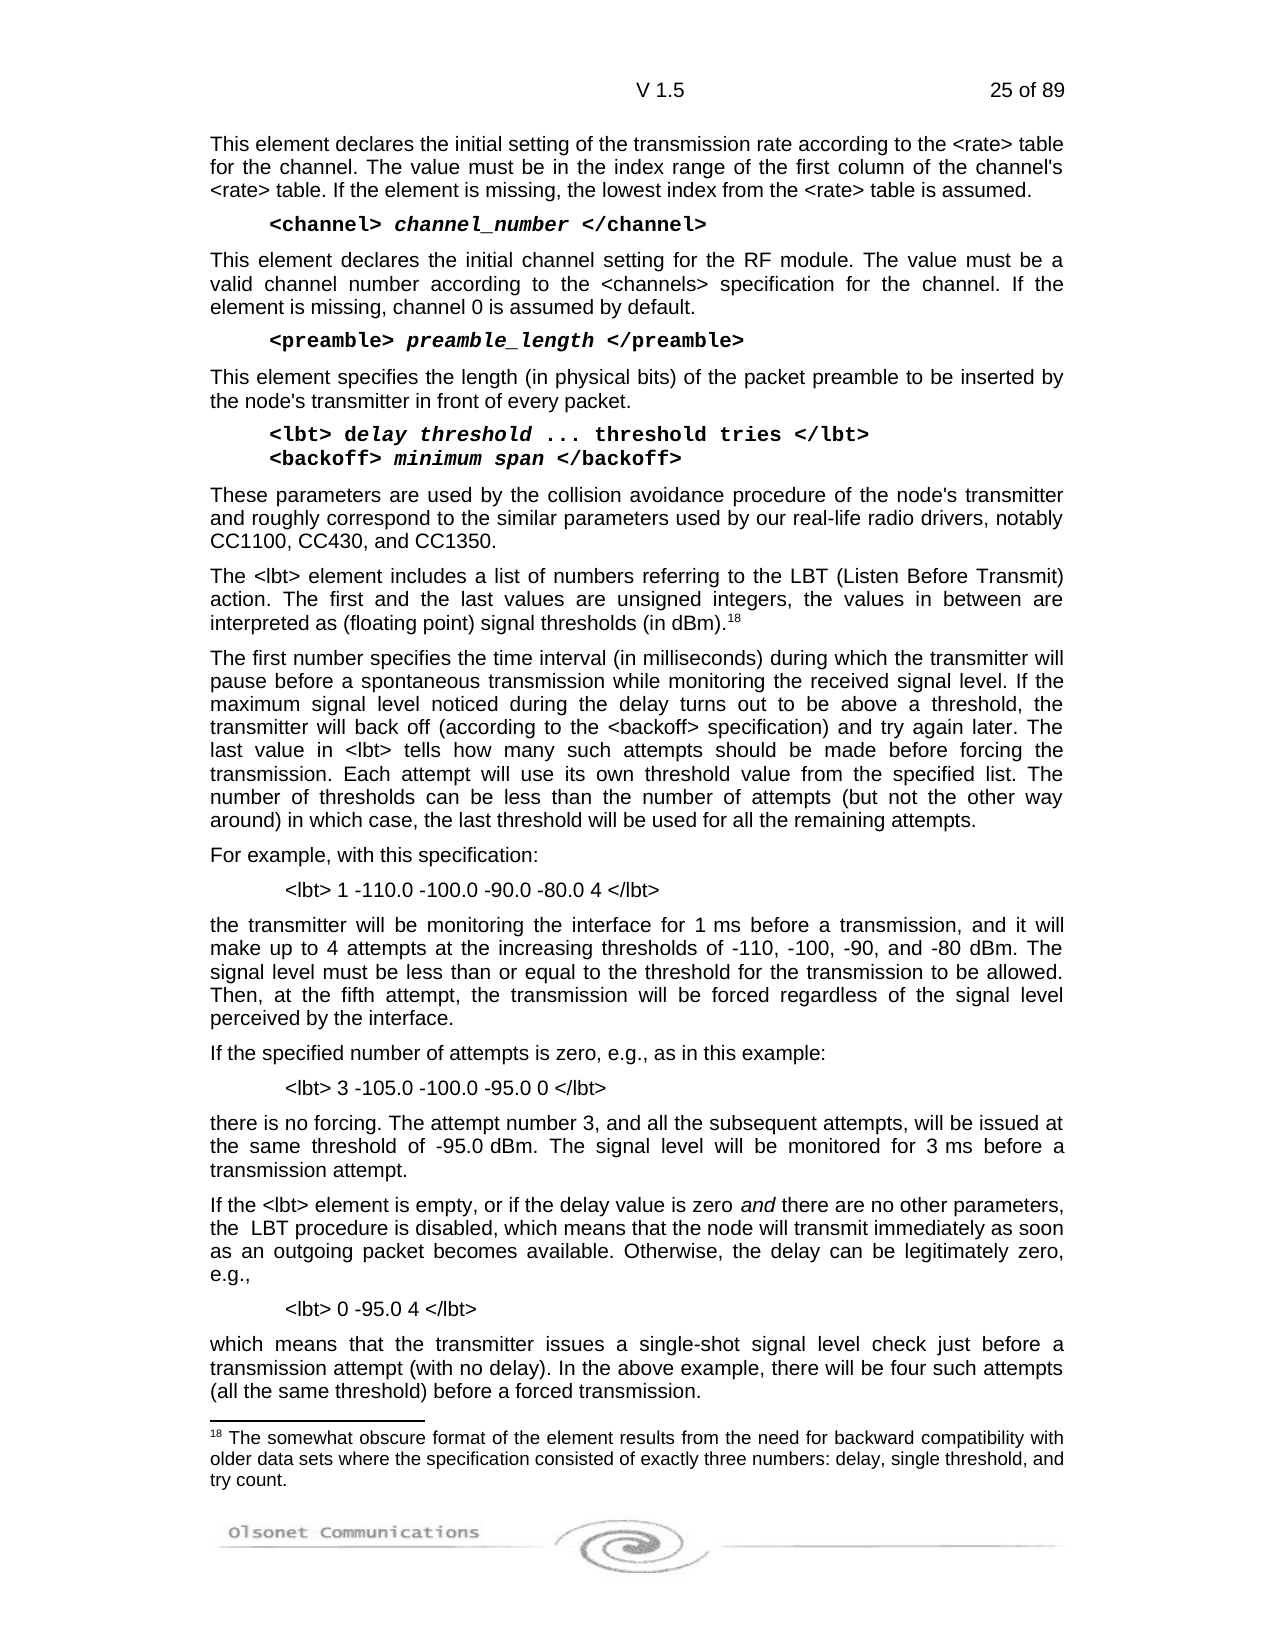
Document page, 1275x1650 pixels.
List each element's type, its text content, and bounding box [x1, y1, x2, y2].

text the transmitter will be monitoring the interface for 1 ms before a transmission, and it will make up to 4 attempts at the increasing thresholds of -110, -100, -90, and -80 dBm. The signal level must be less than or equal to the threshold for the transmission to be allowed. Then, at the fifth attempt, the transmission will be forced regardless of the signal level perceived by the interface. [210, 914, 1065, 1030]
text These parameters are used by the collision avoidance procedure of the node's transmitter and roughly correspond to the similar parameters used by our real-life radio drivers, notably CC1100, CC430, and CC1350. [210, 483, 1065, 553]
text The somewhat obscure format of the element results from the need for backward compatibility with older data sets where the specification consisted of exactly three numbers: delay, single threshold, and try count. [210, 1427, 1065, 1490]
text <preamble> preamble_length </preamble> [269, 331, 1065, 354]
text The <lbt> element includes a list of numbers referring to the LBT (Listen Before Transmit) action. The first and the last values are unsigned integers, the values in between are interpreted as (floating point) signal thresholds (in dBm). [210, 565, 1065, 634]
text <lbt> 0 -95.0 4 </lbt> [210, 1298, 1065, 1321]
text This element declares the initial channel setting for the RF module. The value must be a valid channel number according to the <channels> specification for the channel. If the element is missing, channel 0 is assumed by default. [210, 249, 1065, 319]
text This element declares the initial setting of the transmission rate according to the <rate> table for the channel. The value must be in the index range of the first column of the channel's <rate> table. If the element is missing, the lowest index from the <rate> table is assumed. [210, 132, 1065, 202]
text The first number specifies the time interval (in milliseconds) during which the transmitter will pause before a spontaneous transmission while monitoring the received signal level. If the maximum signal level noticed during the delay turns out to be above a threshold, the transmitter will back off (according to the <backoff> specification) and try again later. The last value in <lbt> tells how many such attempts should be made before forcing the transmission. Each attempt will use its own threshold value from the specified list. The number of thresholds can be less than the number of attempts (but not the other way around) in which case, the last threshold will be used for all the remaining attempts. [210, 646, 1065, 832]
text <lbt> delay threshold ... threshold tries </lbt> [269, 424, 1065, 448]
text there is no forcing. The attempt number 3, and all the subsequent attempts, will be issued at the same threshold of -95.0 dBm. The signal level will be monitored for 3 ms before a transmission attempt. [210, 1112, 1065, 1181]
text If the <lbt> element is empty, or if the delay value is zero and there are no other parameters, the LBT procedure is disabled, which means that the node will transmit immediately as soon as an outgoing packet becomes available. Otherwise, the delay can be legitimately zero, e.g., [210, 1193, 1065, 1286]
text <channel> channel_number </channel> [269, 214, 1065, 237]
picture [210, 1504, 1065, 1596]
text This element specifies the length (in physical bits) of the packet preamble to be inserted by the node's transmitter in front of every packet. [210, 366, 1065, 412]
text If the specified number of attempts is zero, e.g., as in this example: [210, 1042, 1065, 1065]
text For example, with this specification: [210, 844, 1065, 867]
text <backoff> minimum span </backoff> [269, 448, 1065, 471]
text <lbt> 3 -105.0 -100.0 -95.0 0 </lbt> [210, 1077, 1065, 1100]
text which means that the transmitter issues a single-shot signal level check just before a transmission attempt (with no delay). In the above example, there will be four such attempts (all the same threshold) before a forced transmission. [210, 1333, 1065, 1402]
text <lbt> 1 -110.0 -100.0 -90.0 -80.0 4 </lbt> [210, 879, 1065, 902]
